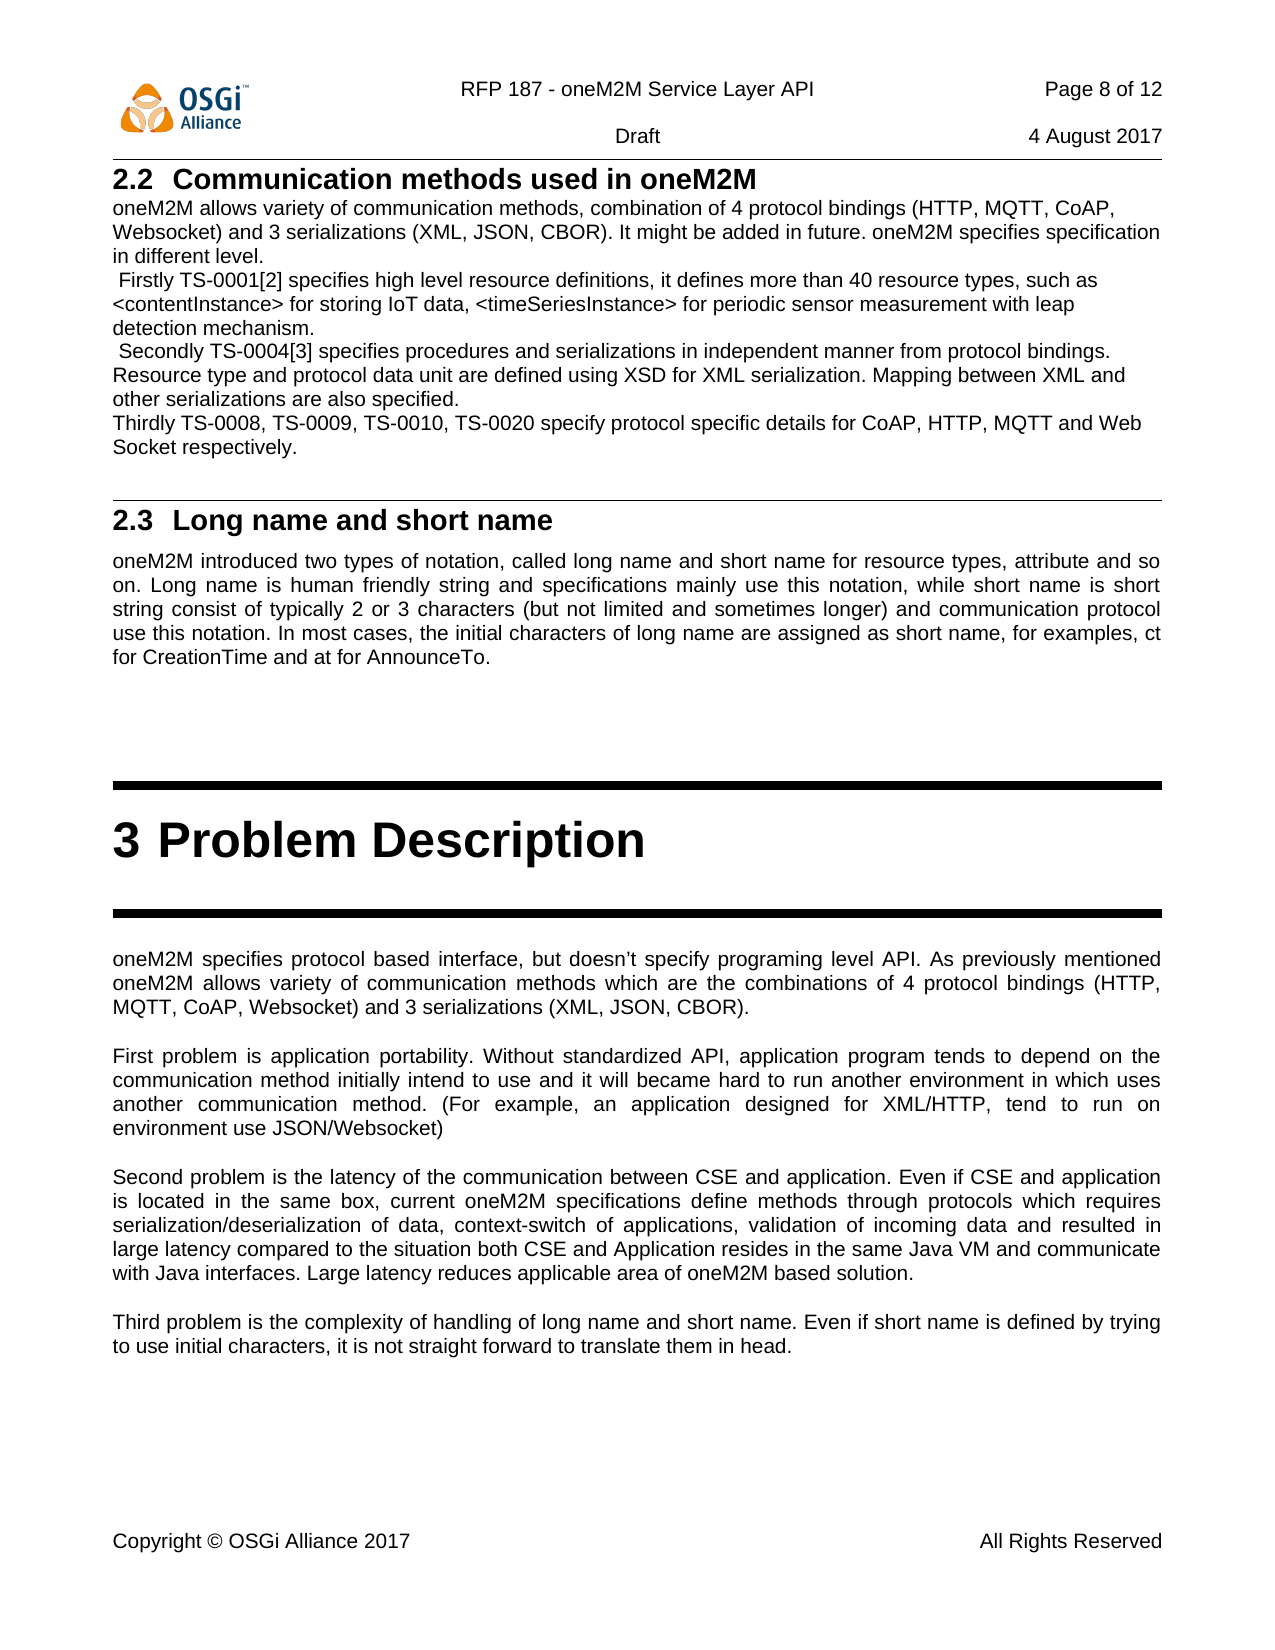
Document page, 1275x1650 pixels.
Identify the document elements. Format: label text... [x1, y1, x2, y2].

text Secondly TS-0004[3] specifies procedures and serializations in independent manner from protocol bindings. Resource type and protocol data unit are defined using XSD for XML serialization. Mapping between XML and other serializations are also specified. [112, 339, 1162, 411]
text Firstly TS-0001[2] specifies high level resource definitions, it defines more than 40 resource types, such as <contentInstance> for storing IoT data, <timeSeriesInstance> for periodic sensor measurement with leap detection mechanism. [112, 267, 1162, 339]
text Second problem is the latency of the communication between CSE and application. Even if CSE and application is located in the same box, current oneM2M specifications define methods through protocols which requires serialization/deserialization of data, context-switch of applications, validation of incoming data and resulted in large latency compared to the situation both CSE and Application resides in the same Java VM and communicate with Java interfaces. Large latency reduces applicable area of oneM2M based solution. [112, 1165, 1162, 1284]
picture [113, 76, 257, 140]
subtitle Communication methods used in oneM2M [112, 160, 1162, 196]
text oneM2M specifies protocol based interface, but doesn’t specify programing level API. As previously mentioned oneM2M allows variety of communication methods which are the combinations of 4 protocol bindings (HTTP, MQTT, CoAP, Websocket) and 3 serializations (XML, JSON, CBOR). [112, 947, 1162, 1019]
subtitle Long name and short name [112, 501, 1162, 536]
text First problem is application portability. Without standardized API, application program tends to depend on the communication method initially intend to use and it will became hard to run another environment in which uses another communication method. (For example, an application designed for XML/HTTP, tend to run on environment use JSON/Websocket) [112, 1044, 1162, 1140]
text Third problem is the complexity of handling of long name and short name. Even if short name is defined by trying to use initial characters, it is not straight forward to translate them in head. [112, 1309, 1162, 1357]
text oneM2M introduced two types of notation, called long name and short name for resource types, attribute and so on. Long name is human friendly string and specifications mainly use this notation, while short name is short string consist of typically 2 or 3 characters (but not limited and sometimes longer) and communication protocol use this notation. In most cases, the initial characters of long name are assigned as short name, for examples, ct for CreationTime and at for AnnounceTo. [112, 549, 1162, 669]
subtitle Problem Description [112, 782, 1162, 918]
text oneM2M allows variety of communication methods, combination of 4 protocol bindings (HTTP, MQTT, CoAP, Websocket) and 3 serializations (XML, JSON, CBOR). It might be added in future. oneM2M specifies specification in different level. [112, 196, 1162, 267]
text Thirdly TS-0008, TS-0009, TS-0010, TS-0020 specify protocol specific details for CoAP, HTTP, MQTT and Web Socket respectively. [112, 411, 1162, 459]
